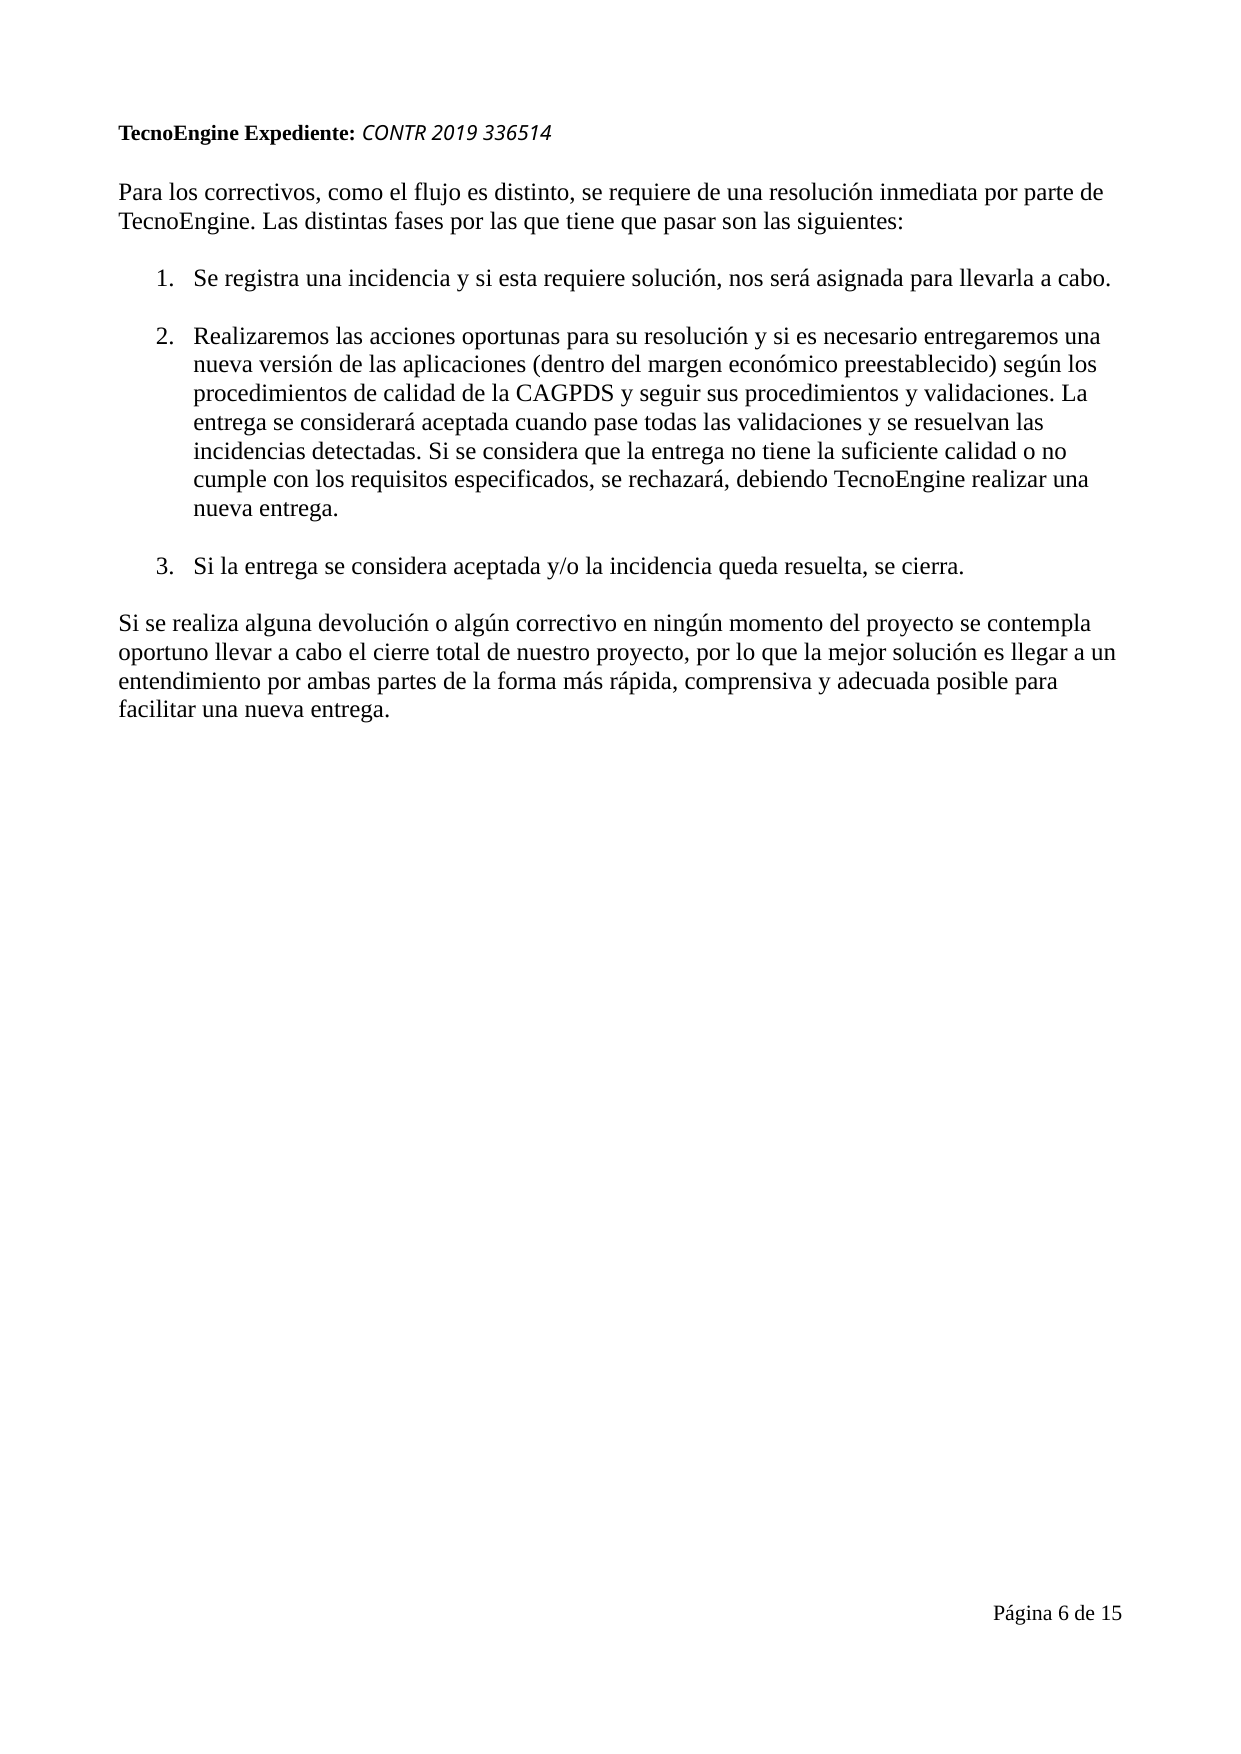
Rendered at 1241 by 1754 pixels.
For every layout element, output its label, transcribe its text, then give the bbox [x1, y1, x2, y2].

list Realizaremos las acciones oportunas para su resolución y si es necesario entregaremos una nueva versión de las aplicaciones (dentro del margen económico preestablecido) según los procedimientos de calidad de la CAGPDS y seguir sus procedimientos y validaciones. La entrega se considerará aceptada cuando pase todas las validaciones y se resuelvan las incidencias detectadas. Si se considera que la entrega no tiene la suficiente calidad o no cumple con los requisitos especificados, se rechazará, debiendo TecnoEngine realizar una nueva entrega. [156, 321, 1122, 522]
text Si se realiza alguna devolución o algún correctivo en ningún momento del proyecto se contempla oportuno llevar a cabo el cierre total de nuestro proyecto, por lo que la mejor solución es llegar a un entendimiento por ambas partes de la forma más rápida, comprensiva y adecuada posible para facilitar una nueva entrega. [118, 608, 1122, 723]
list Si la entrega se considera aceptada y/o la incidencia queda resuelta, se cierra. [156, 551, 1122, 579]
text Para los correctivos, como el flujo es distinto, se requiere de una resolución inmediata por parte de TecnoEngine. Las distintas fases por las que tiene que pasar son las siguientes: [118, 177, 1122, 234]
list Se registra una incidencia y si esta requiere solución, nos será asignada para llevarla a cabo. [156, 263, 1122, 292]
